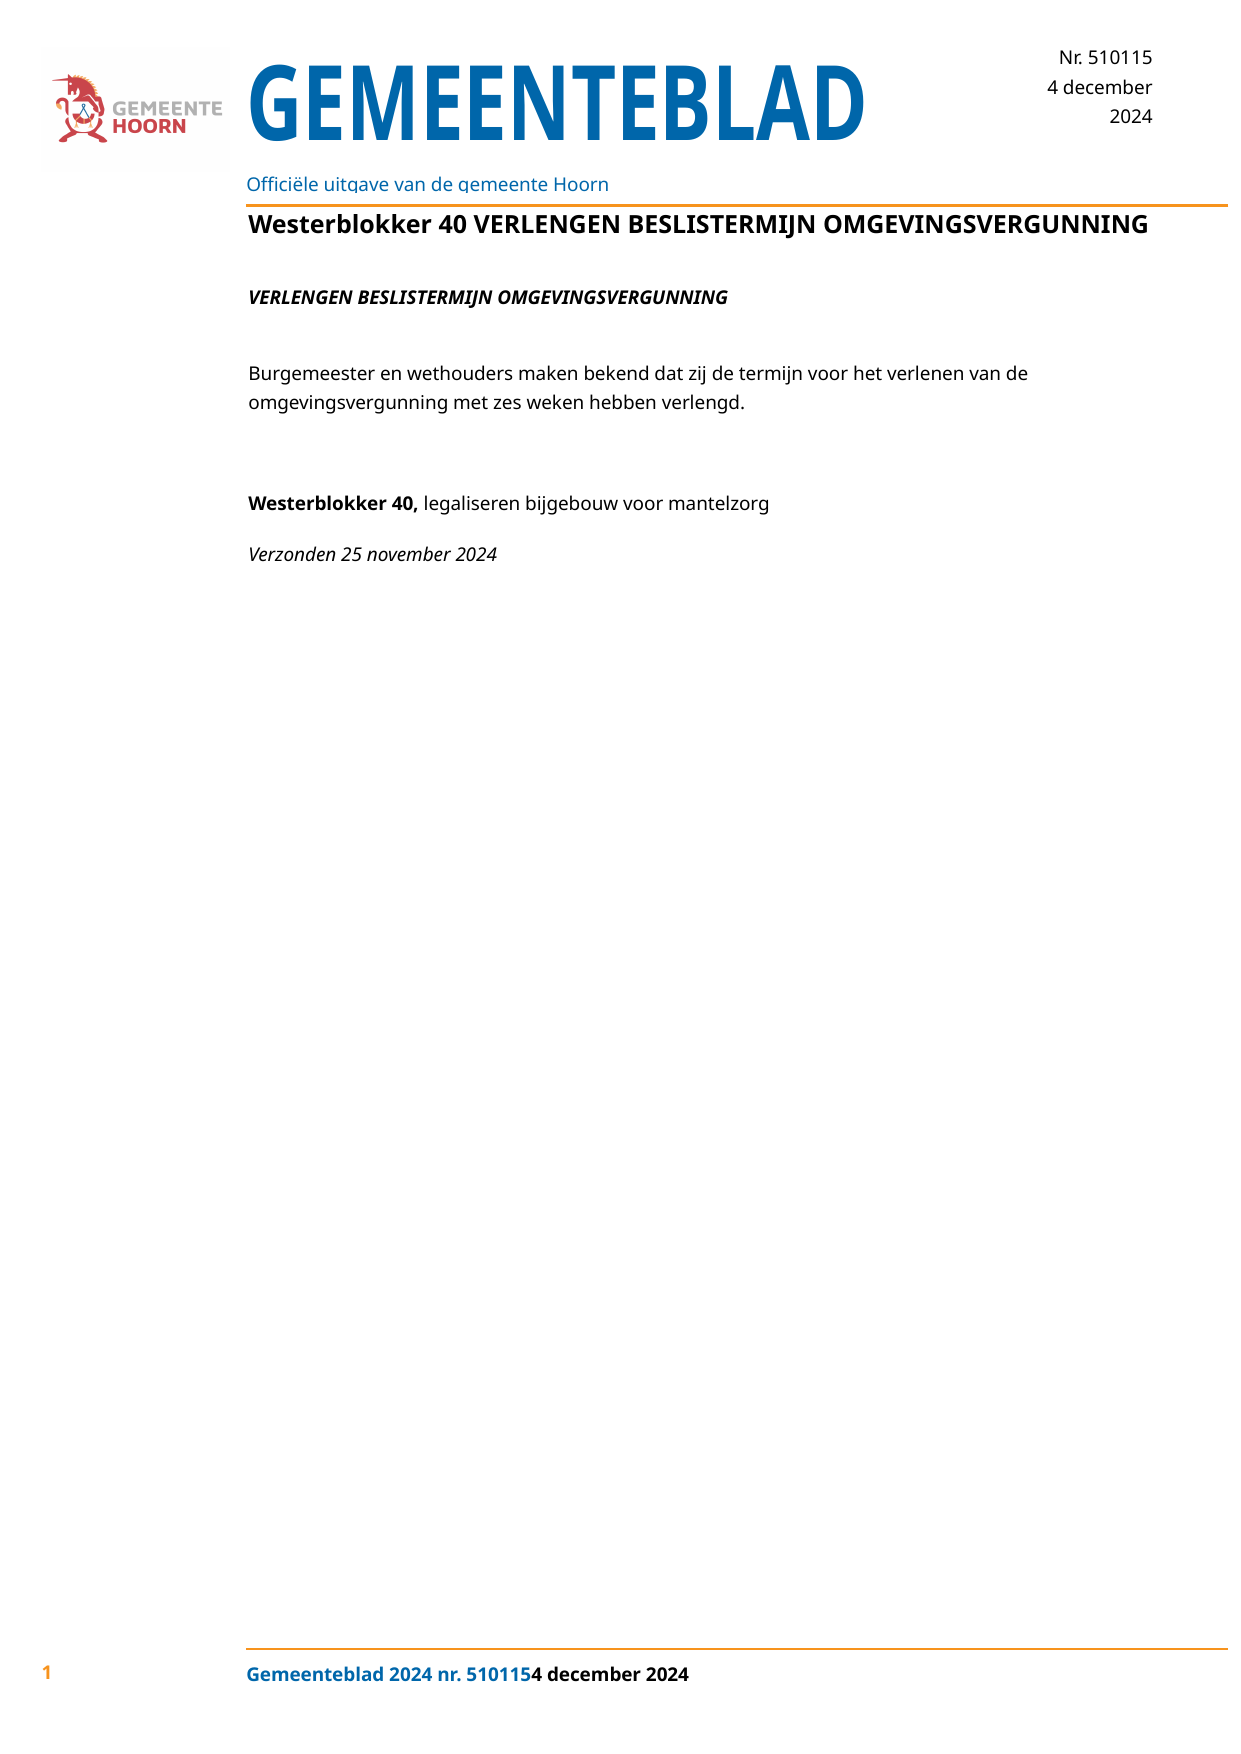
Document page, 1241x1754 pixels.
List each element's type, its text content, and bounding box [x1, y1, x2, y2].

text VERLENGEN BESLISTERMIJN OMGEVINGSVERGUNNING [248, 284, 1152, 309]
text Verzonden 25 november 2024 [248, 541, 1152, 567]
text Westerblokker 40, legaliseren bijgebouw voor mantelzorg [248, 490, 1152, 516]
text Burgemeester en wethouders maken bekend dat zij de termijn voor het verlenen van de omgevingsvergunning met zes weken hebben verlengd. [248, 360, 1152, 415]
text Westerblokker 40 VERLENGEN BESLISTERMIJN OMGEVINGSVERGUNNING [248, 207, 1152, 241]
picture [41, 47, 231, 172]
